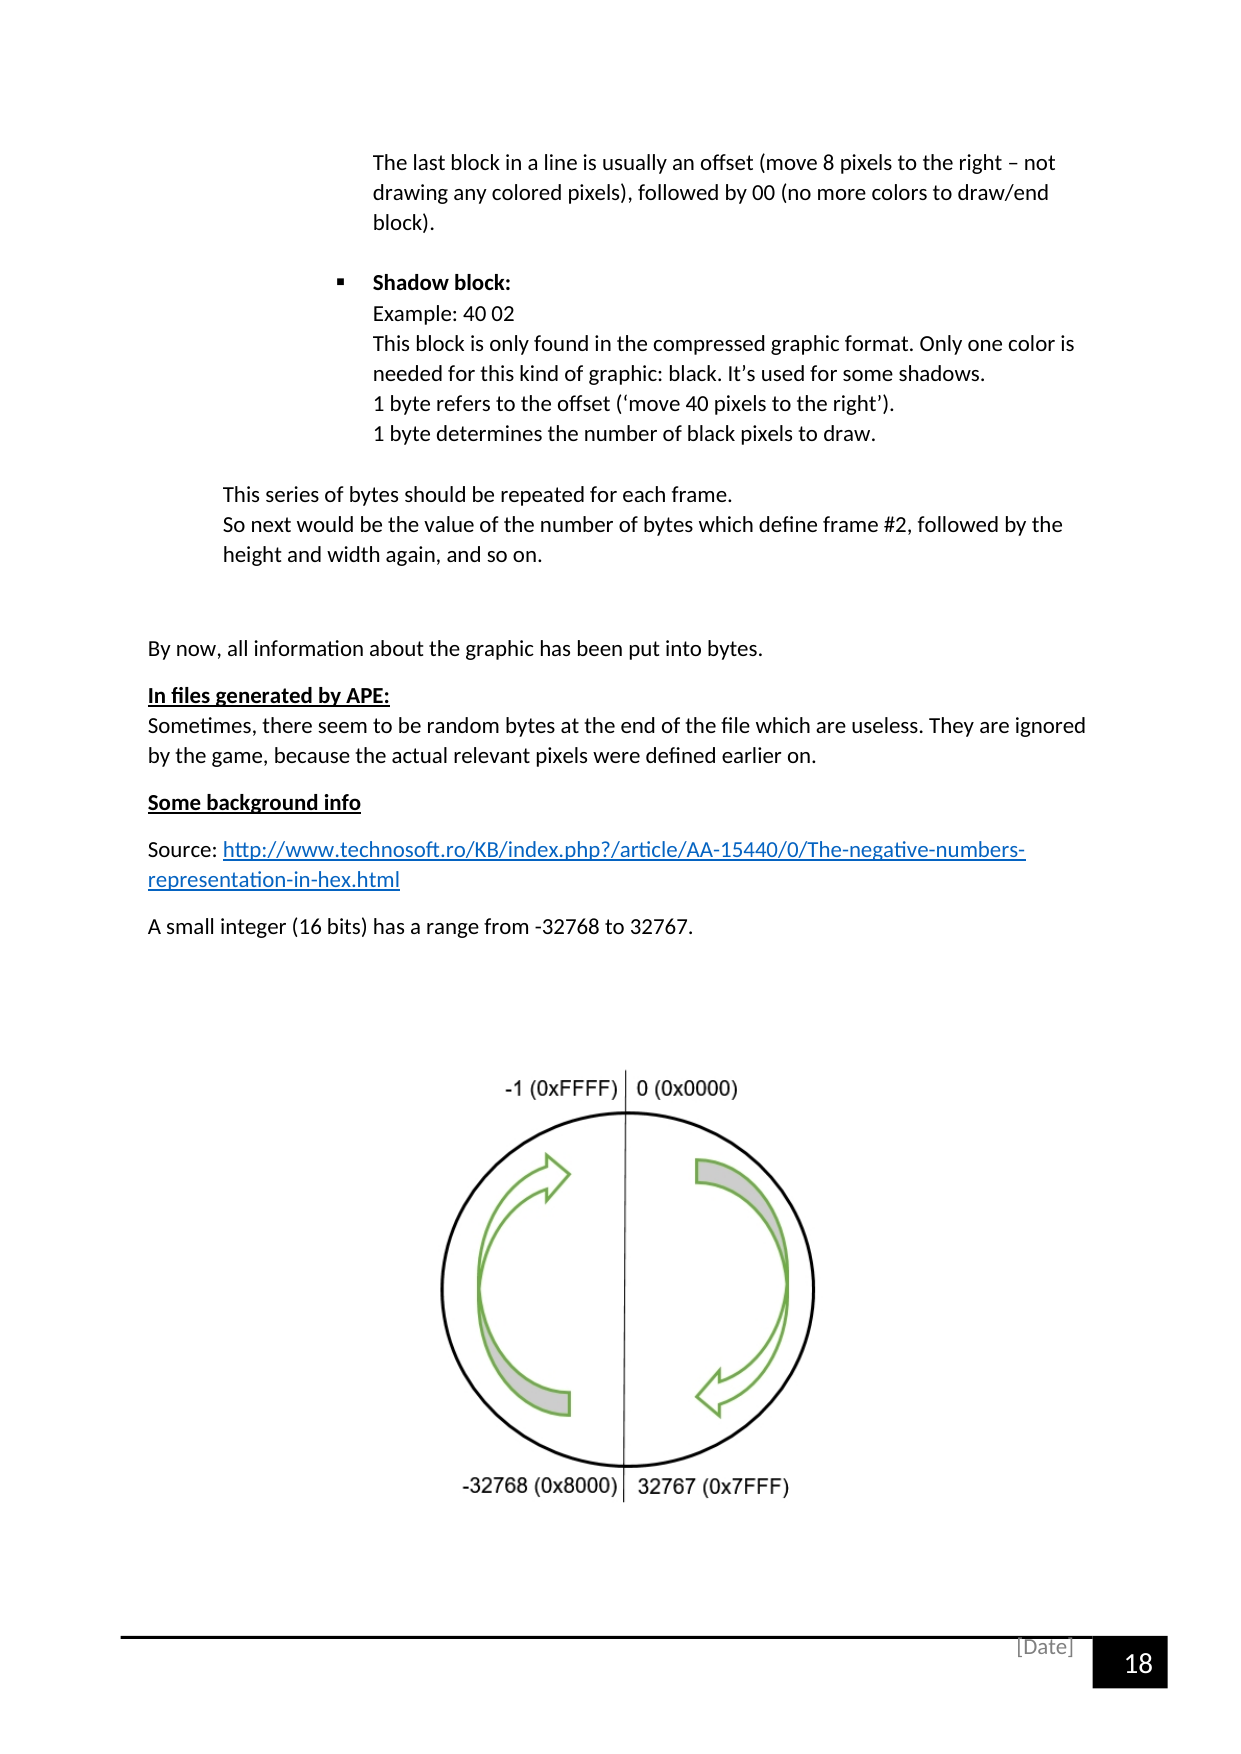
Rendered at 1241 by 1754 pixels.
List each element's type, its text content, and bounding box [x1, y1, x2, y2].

text Some background info [148, 788, 1093, 816]
text By now, all information about the graphic has been put into bytes. [148, 634, 1093, 662]
text A small integer (16 bits) has a range from -32768 to 32767. [148, 912, 1093, 940]
text In files generated by APE: Sometimes, there seem to be random bytes at the end of the file which are useless. They are ignored by the game, because the actual relevant pixels were defined earlier on. [148, 681, 1093, 769]
text Source: http://www.technosoft.ro/KB/index.php?/article/AA-15440/0/The-negative-numbers-representation-in-hex.html [148, 835, 1093, 893]
picture [405, 1052, 835, 1520]
list The last block in a line is usually an offset (move 8 pixels to the right – not drawing any colored pixels), followed by 00 (no more colors to draw/end block). [335, 148, 1093, 266]
list This series of bytes should be repeated for each frame. So next would be the value of the number of bytes which define frame #2, followed by the height and width again, and so on. [223, 450, 1093, 568]
list Shadow block: Example: 40 02 This block is only found in the compressed graphic format. Only one color is needed for this kind of graphic: black. It’s used for some shadows. 1 byte refers to the offset (‘move 40 pixels to the right’). 1 byte determines the number of black pixels to draw. [335, 268, 1093, 447]
